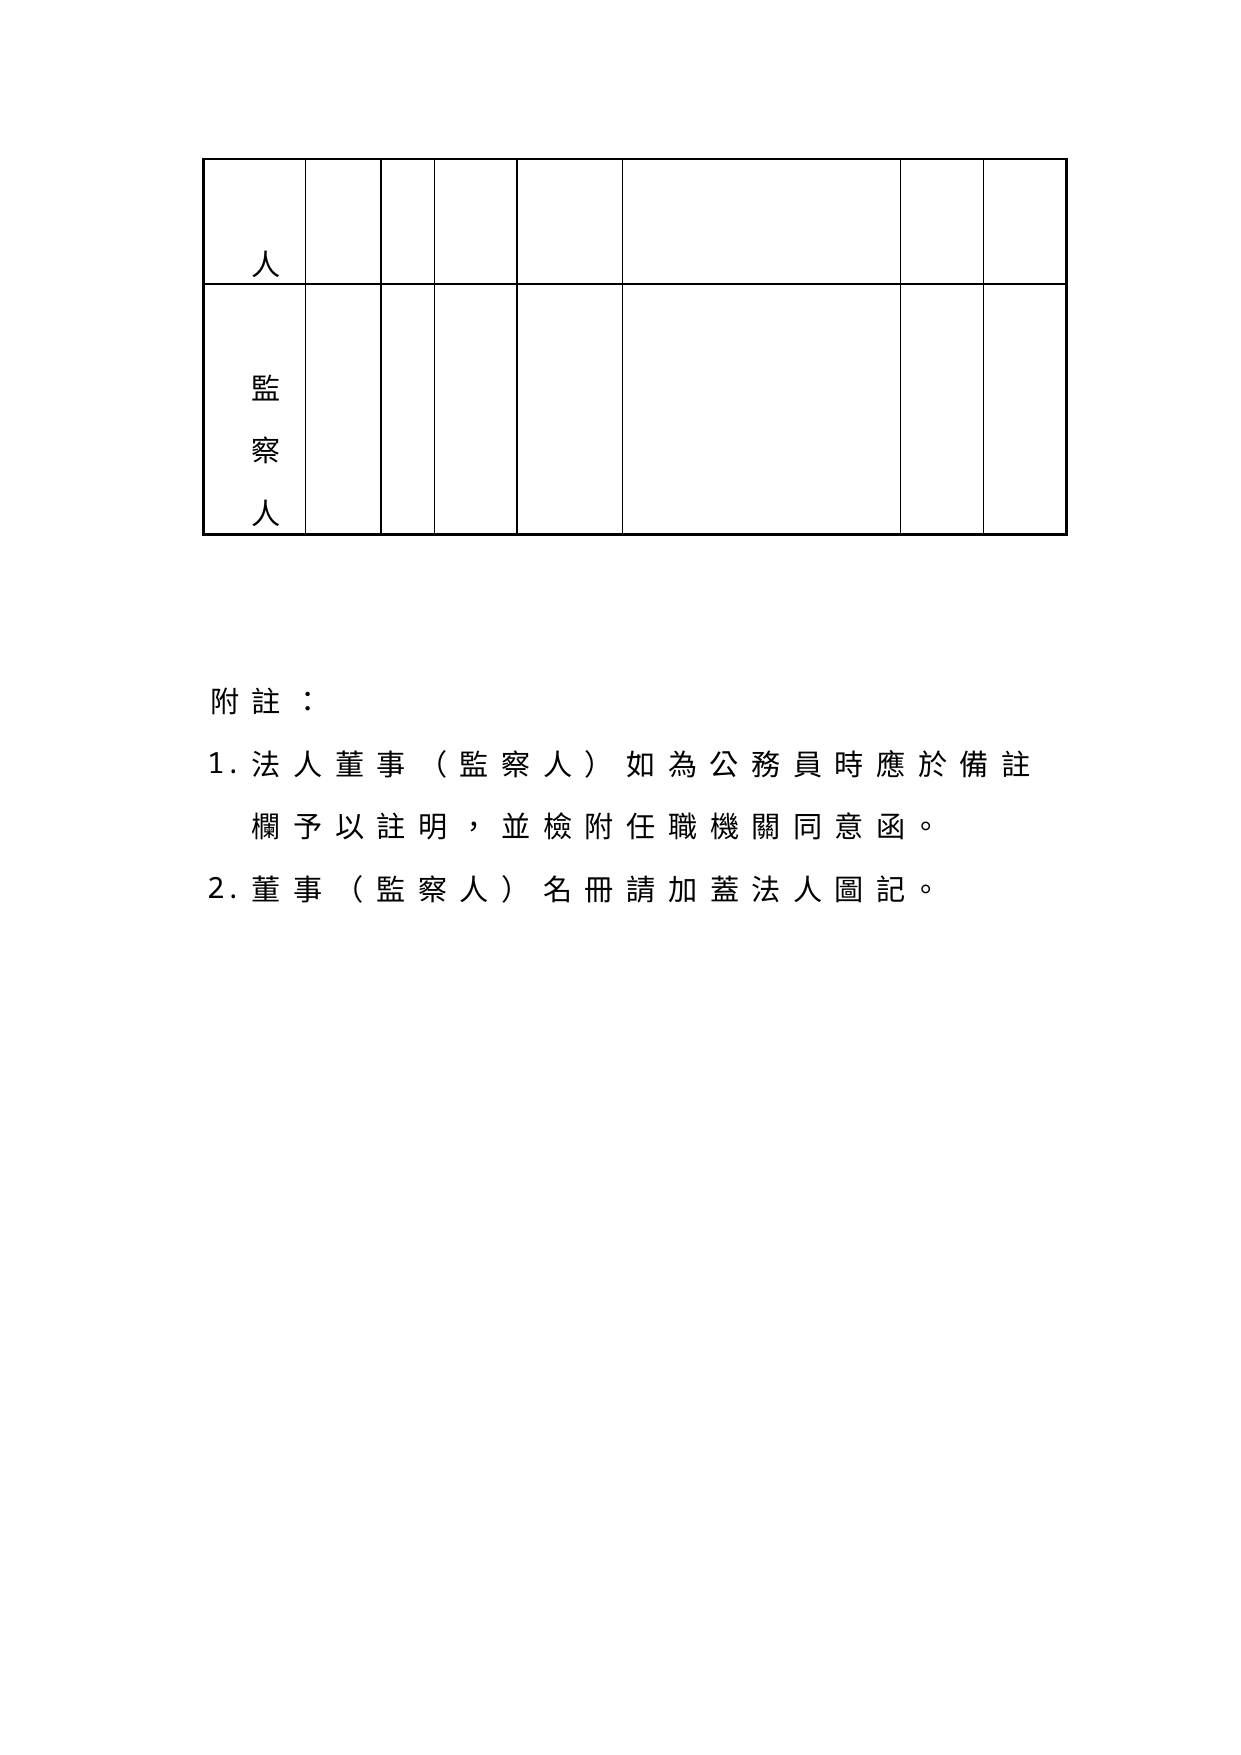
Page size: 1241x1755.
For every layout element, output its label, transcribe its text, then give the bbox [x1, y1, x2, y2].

table_cell [435, 285, 516, 532]
table_cell [518, 160, 622, 283]
table_cell [435, 160, 516, 283]
text 1.法人董事（監察人）如為公務員時應於備註欄予以註明，並檢附任職機關同意函。 [203, 721, 1037, 846]
table_cell [382, 285, 434, 532]
text 附註： [203, 658, 1037, 721]
table_cell [901, 285, 983, 532]
table_cell 監察人 [205, 285, 305, 532]
table_cell [623, 285, 900, 532]
table_cell [623, 160, 900, 283]
table_cell [984, 160, 1065, 283]
table_cell 人 [205, 160, 305, 283]
table_cell [901, 160, 983, 283]
table_cell [518, 285, 622, 532]
table_cell [984, 285, 1065, 532]
table_cell [306, 160, 380, 283]
text 2.董事（監察人）名冊請加蓋法人圖記。 [203, 846, 1037, 908]
table_cell [382, 160, 434, 283]
table_cell [306, 285, 380, 532]
